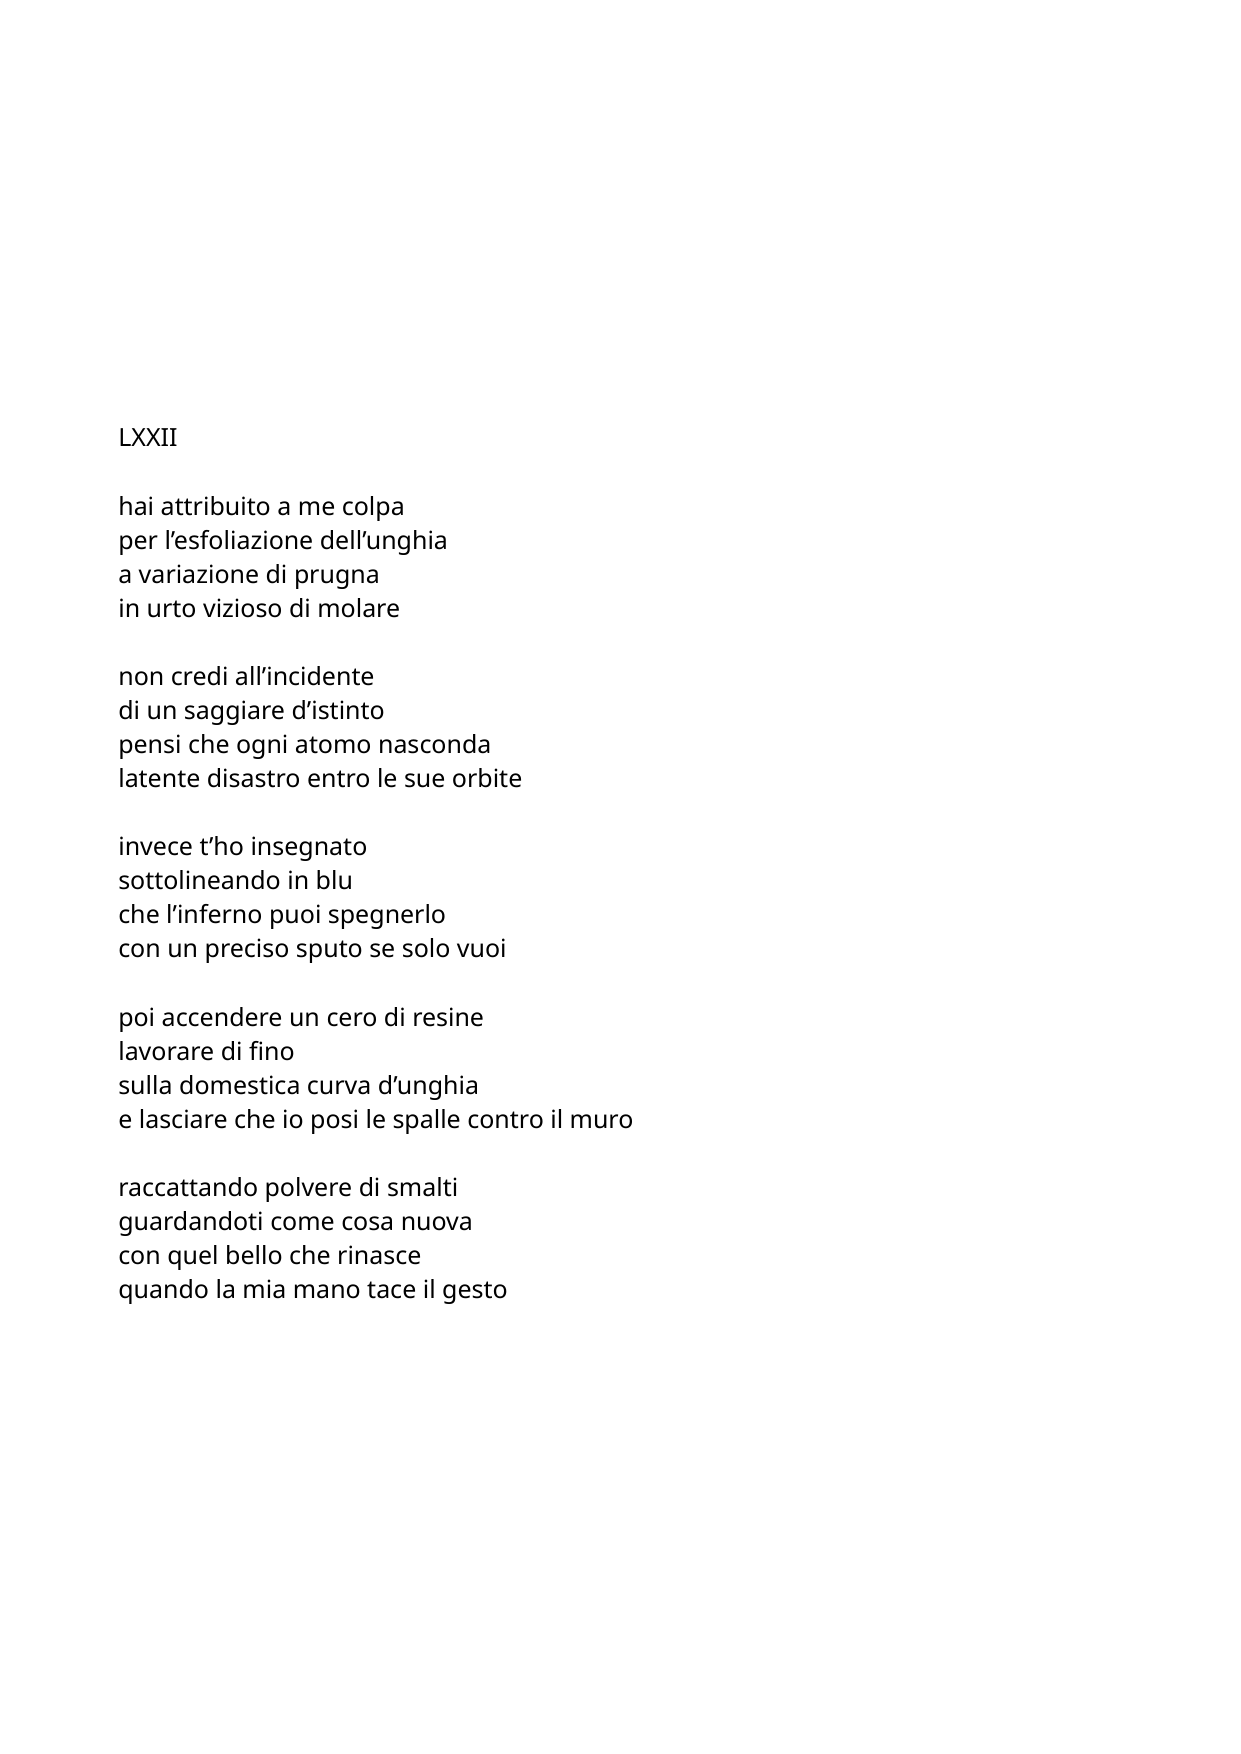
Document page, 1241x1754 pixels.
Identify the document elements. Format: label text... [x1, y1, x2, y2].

text con quel bello che rinasce [118, 1238, 1122, 1272]
text lavorare di fino [118, 1033, 1122, 1067]
text quando la mia mano tace il gesto [118, 1272, 1122, 1306]
text raccattando polvere di smalti [118, 1169, 1122, 1203]
text sulla domestica curva d’unghia [118, 1067, 1122, 1101]
text in urto vizioso di molare [118, 590, 1122, 624]
text e lasciare che io posi le spalle contro il muro [118, 1101, 1122, 1135]
text LXXII [118, 420, 1122, 454]
text per l’esfoliazione dell’unghia [118, 522, 1122, 556]
text latente disastro entro le sue orbite [118, 761, 1122, 795]
text che l’inferno puoi spegnerlo [118, 897, 1122, 931]
text sottolineando in blu [118, 863, 1122, 897]
text pensi che ogni atomo nasconda [118, 727, 1122, 761]
text di un saggiare d’istinto [118, 693, 1122, 727]
text con un preciso sputo se solo vuoi [118, 931, 1122, 965]
text poi accendere un cero di resine [118, 999, 1122, 1033]
text a variazione di prugna [118, 556, 1122, 590]
text non credi all’incidente [118, 658, 1122, 693]
text guardandoti come cosa nuova [118, 1203, 1122, 1238]
text invece t’ho insegnato [118, 829, 1122, 863]
text hai attribuito a me colpa [118, 488, 1122, 522]
